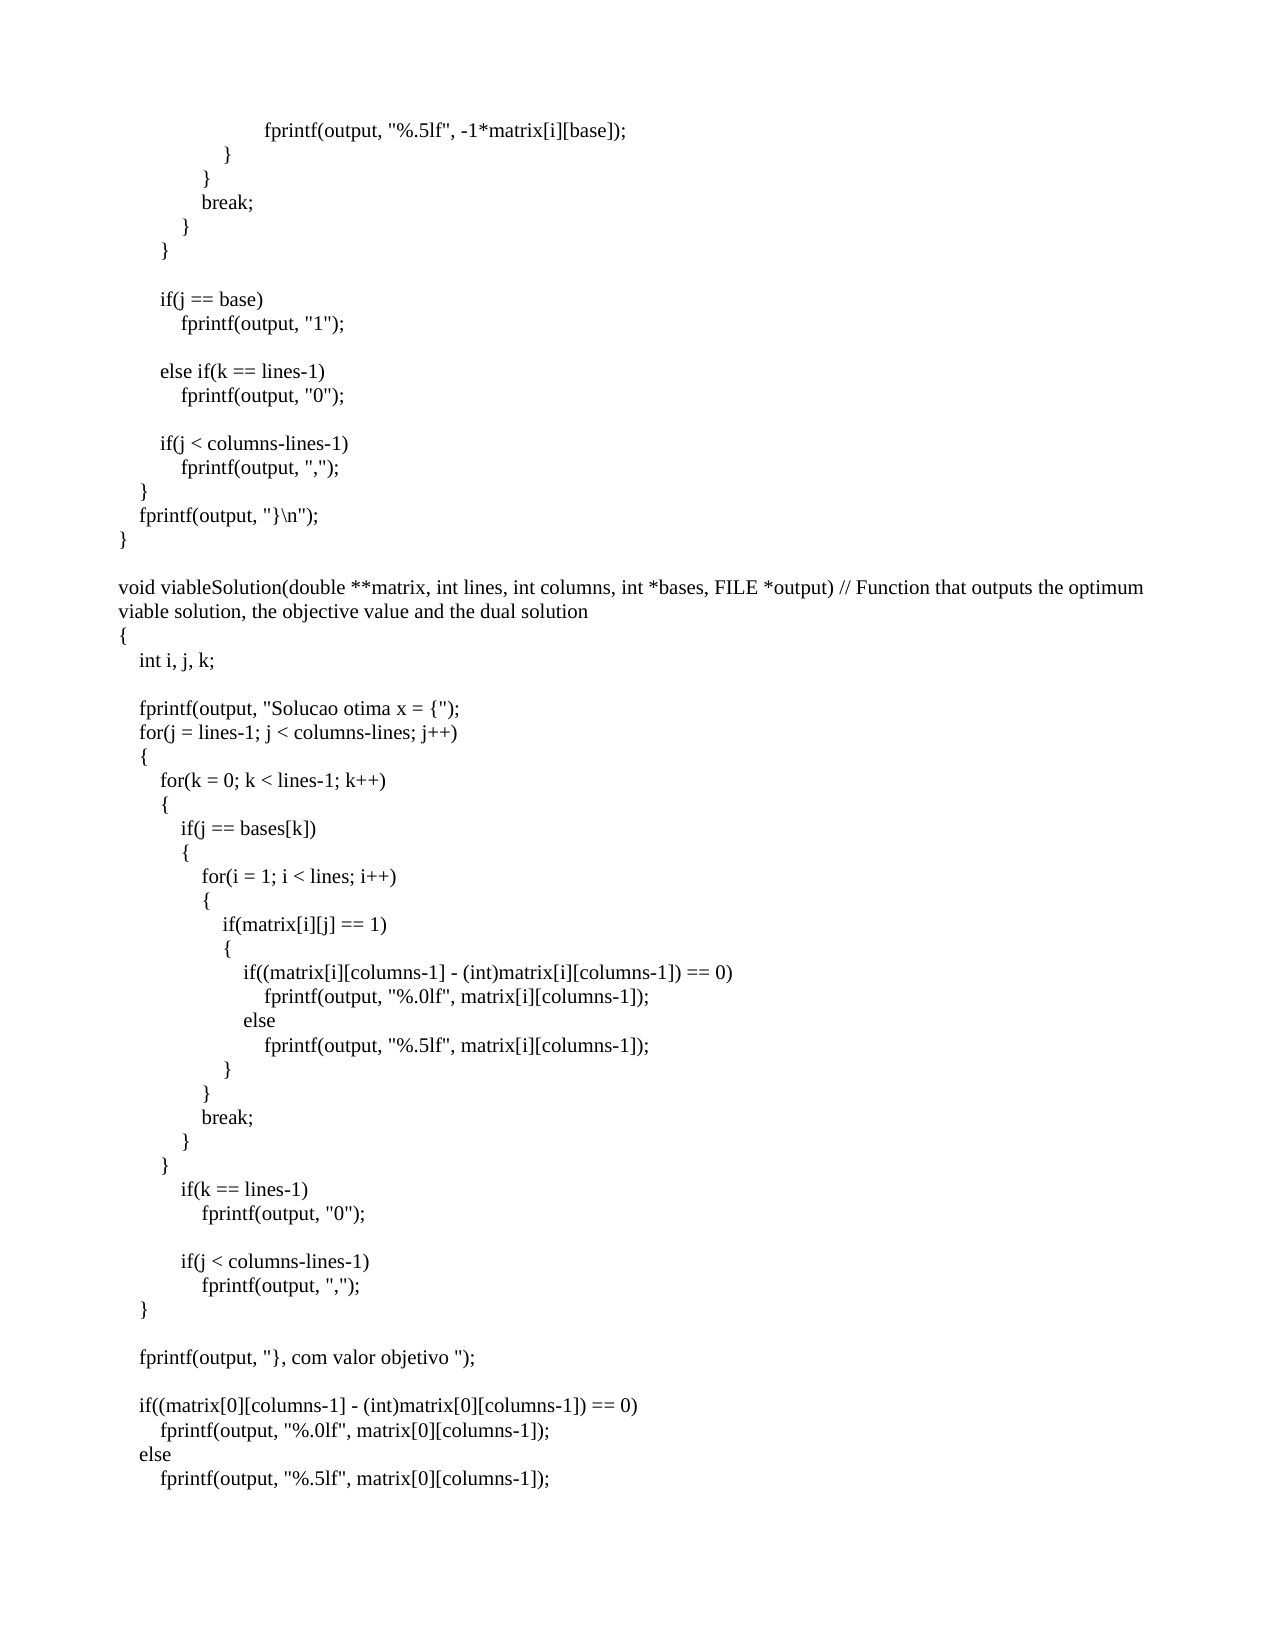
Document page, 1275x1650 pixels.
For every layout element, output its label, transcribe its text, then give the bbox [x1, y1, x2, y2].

text } [118, 1153, 1157, 1177]
text { [118, 888, 1157, 912]
text fprintf(output, "0"); [118, 383, 1157, 407]
text if(j < columns-lines-1) [118, 1249, 1157, 1273]
text } [118, 142, 1157, 166]
text fprintf(output, "%.5lf", -1*matrix[i][base]); [118, 118, 1157, 142]
text if((matrix[i][columns-1] - (int)matrix[i][columns-1]) == 0) [118, 960, 1157, 984]
text if(j == bases[k]) [118, 816, 1157, 840]
text fprintf(output, "%.5lf", matrix[i][columns-1]); [118, 1032, 1157, 1057]
text { [118, 936, 1157, 960]
text fprintf(output, "0"); [118, 1201, 1157, 1225]
text break; [118, 190, 1157, 214]
text { [118, 744, 1157, 768]
text fprintf(output, "}, com valor objetivo "); [118, 1345, 1157, 1369]
text { [118, 792, 1157, 816]
text else [118, 1442, 1157, 1466]
text } [118, 479, 1157, 503]
text for(j = lines-1; j < columns-lines; j++) [118, 720, 1157, 744]
text break; [118, 1105, 1157, 1129]
text fprintf(output, "%.0lf", matrix[0][columns-1]); [118, 1417, 1157, 1442]
text if(k == lines-1) [118, 1177, 1157, 1201]
text { [118, 623, 1157, 647]
text if(j == base) [118, 287, 1157, 311]
text else if(k == lines-1) [118, 359, 1157, 383]
text for(i = 1; i < lines; i++) [118, 864, 1157, 888]
text fprintf(output, "1"); [118, 311, 1157, 335]
text } [118, 214, 1157, 238]
text for(k = 0; k < lines-1; k++) [118, 768, 1157, 792]
text } [118, 1081, 1157, 1105]
text { [118, 840, 1157, 864]
text fprintf(output, "%.5lf", matrix[0][columns-1]); [118, 1466, 1157, 1490]
text if(j < columns-lines-1) [118, 431, 1157, 455]
text } [118, 166, 1157, 190]
text if((matrix[0][columns-1] - (int)matrix[0][columns-1]) == 0) [118, 1393, 1157, 1417]
text fprintf(output, ","); [118, 1273, 1157, 1297]
text } [118, 238, 1157, 262]
text } [118, 527, 1157, 551]
text void viableSolution(double **matrix, int lines, int columns, int *bases, FILE *output) // Function that outputs the optimum viable solution, the objective value and the dual solution [118, 575, 1157, 623]
text if(matrix[i][j] == 1) [118, 912, 1157, 936]
text fprintf(output, "}\n"); [118, 503, 1157, 527]
text } [118, 1129, 1157, 1153]
text fprintf(output, ","); [118, 455, 1157, 479]
text int i, j, k; [118, 647, 1157, 672]
text } [118, 1057, 1157, 1081]
text } [118, 1297, 1157, 1321]
text else [118, 1008, 1157, 1032]
text fprintf(output, "%.0lf", matrix[i][columns-1]); [118, 984, 1157, 1008]
text fprintf(output, "Solucao otima x = {"); [118, 696, 1157, 720]
